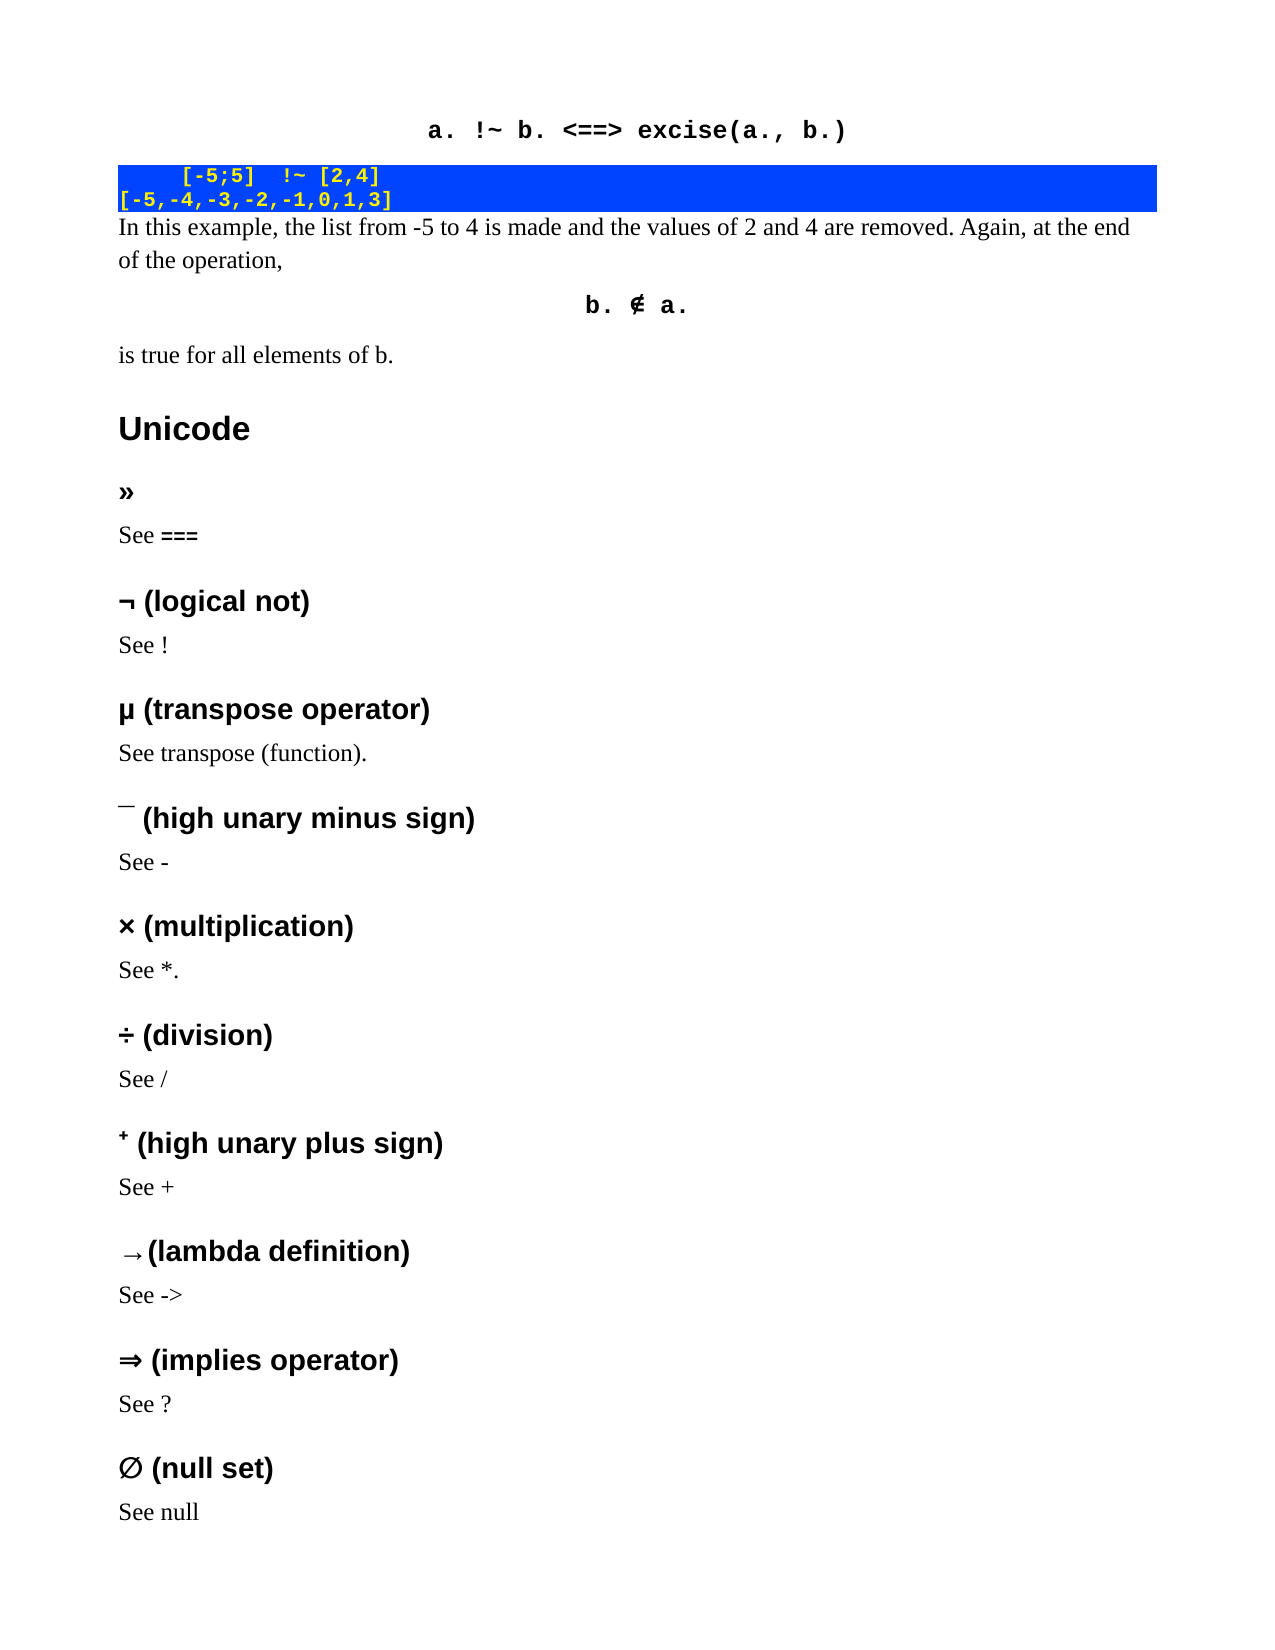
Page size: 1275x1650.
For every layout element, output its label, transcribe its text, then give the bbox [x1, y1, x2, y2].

text See ? [118, 1389, 1157, 1418]
text See + [118, 1172, 1157, 1201]
text b. ∉ a. [118, 293, 1157, 321]
text See *. [118, 955, 1157, 984]
text See -> [118, 1281, 1157, 1309]
subtitle ∅ (null set) [118, 1451, 1157, 1485]
text See ! [118, 630, 1157, 659]
text [-5;5] !~ [2,4] [118, 165, 1157, 189]
subtitle ÷ (division) [118, 1017, 1157, 1051]
subtitle ⇒ (implies operator) [118, 1343, 1157, 1377]
subtitle Unicode [118, 409, 1157, 447]
text is true for all elements of b. [118, 340, 1157, 369]
subtitle ¬ (logical not) [118, 584, 1157, 617]
text See / [118, 1064, 1157, 1092]
text See null [118, 1497, 1157, 1526]
subtitle » [118, 474, 1157, 508]
text [-5,-4,-3,-2,-1,0,1,3] [118, 189, 1157, 212]
text a. !~ b. <==> excise(a., b.) [118, 118, 1157, 146]
subtitle µ (transpose operator) [118, 692, 1157, 726]
subtitle × (multiplication) [118, 909, 1157, 943]
subtitle ¯ (high unary minus sign) [118, 801, 1157, 834]
subtitle →(lambda definition) [118, 1234, 1157, 1268]
text In this example, the list from -5 to 4 is made and the values of 2 and 4 are removed. Again, at the end of the operation, [118, 212, 1157, 274]
subtitle ⁺ (high unary plus sign) [118, 1126, 1157, 1160]
text See transpose (function). [118, 738, 1157, 767]
text See - [118, 847, 1157, 876]
text See === [118, 521, 1157, 550]
